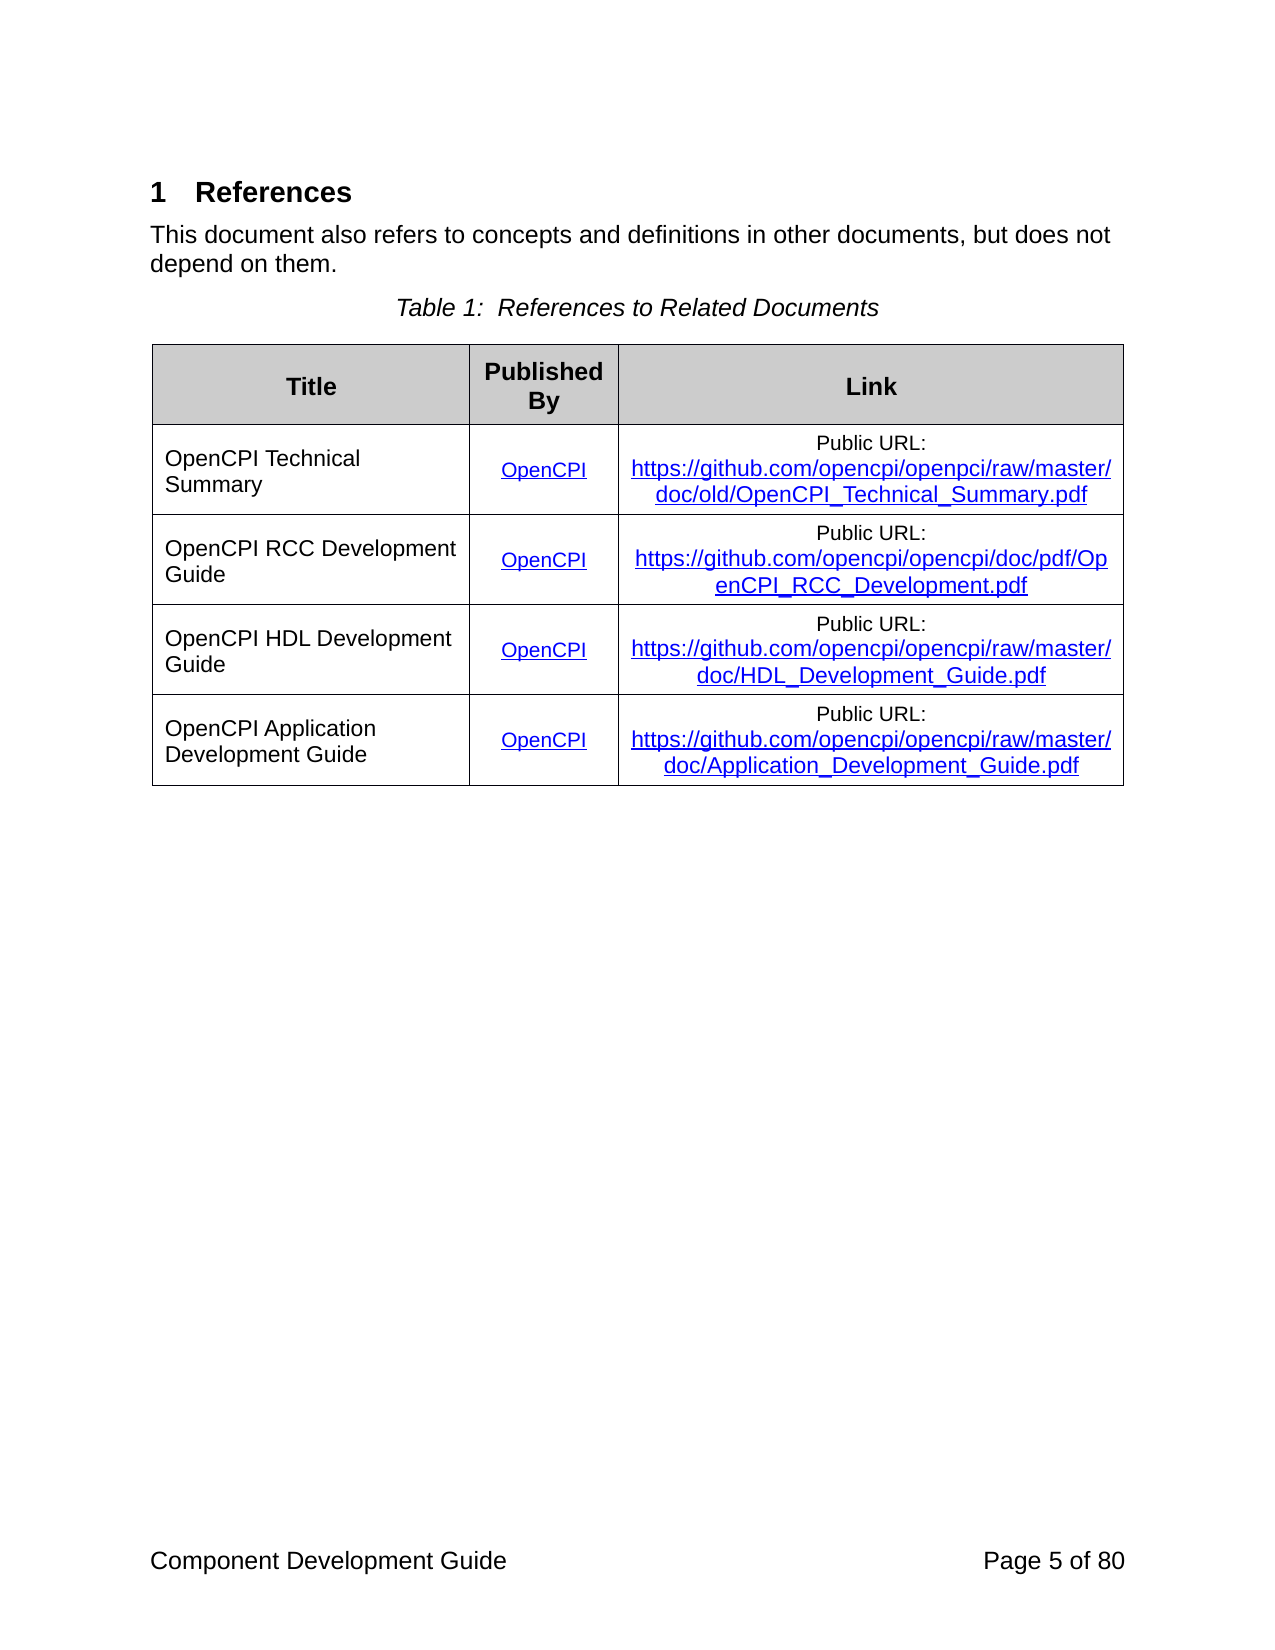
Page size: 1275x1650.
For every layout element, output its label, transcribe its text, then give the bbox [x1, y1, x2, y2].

table_cell Public URL: https://github.com/opencpi/opencpi/raw/master/doc/Application_Development_Guide.pdf [619, 695, 1123, 784]
table_cell OpenCPI RCC Development Guide [153, 515, 469, 604]
table_cell OpenCPI [470, 605, 618, 694]
table_cell Public URL: https://github.com/opencpi/opencpi/raw/master/doc/HDL_Development_Guide.pdf [619, 605, 1123, 694]
table_cell Public URL: https://github.com/opencpi/openpci/raw/master/doc/old/OpenCPI_Technical_Summary.pdf [619, 425, 1123, 514]
table_cell OpenCPI Technical Summary [153, 425, 469, 514]
table_cell Public URL: https://github.com/opencpi/opencpi/doc/pdf/OpenCPI_RCC_Development.pdf [619, 515, 1123, 604]
table_header Title [153, 345, 469, 424]
subtitle References [150, 175, 1125, 208]
table_cell OpenCPI [470, 515, 618, 604]
table_cell OpenCPI [470, 695, 618, 784]
text Table 1: References to Related Documents [150, 293, 1125, 322]
table_cell OpenCPI HDL Development Guide [153, 605, 469, 694]
table_header Link [619, 345, 1123, 424]
table_cell OpenCPI [470, 425, 618, 514]
table_header Published By [470, 345, 618, 424]
text This document also refers to concepts and definitions in other documents, but does not depend on them. [150, 221, 1125, 278]
table_cell OpenCPI Application Development Guide [153, 695, 469, 784]
